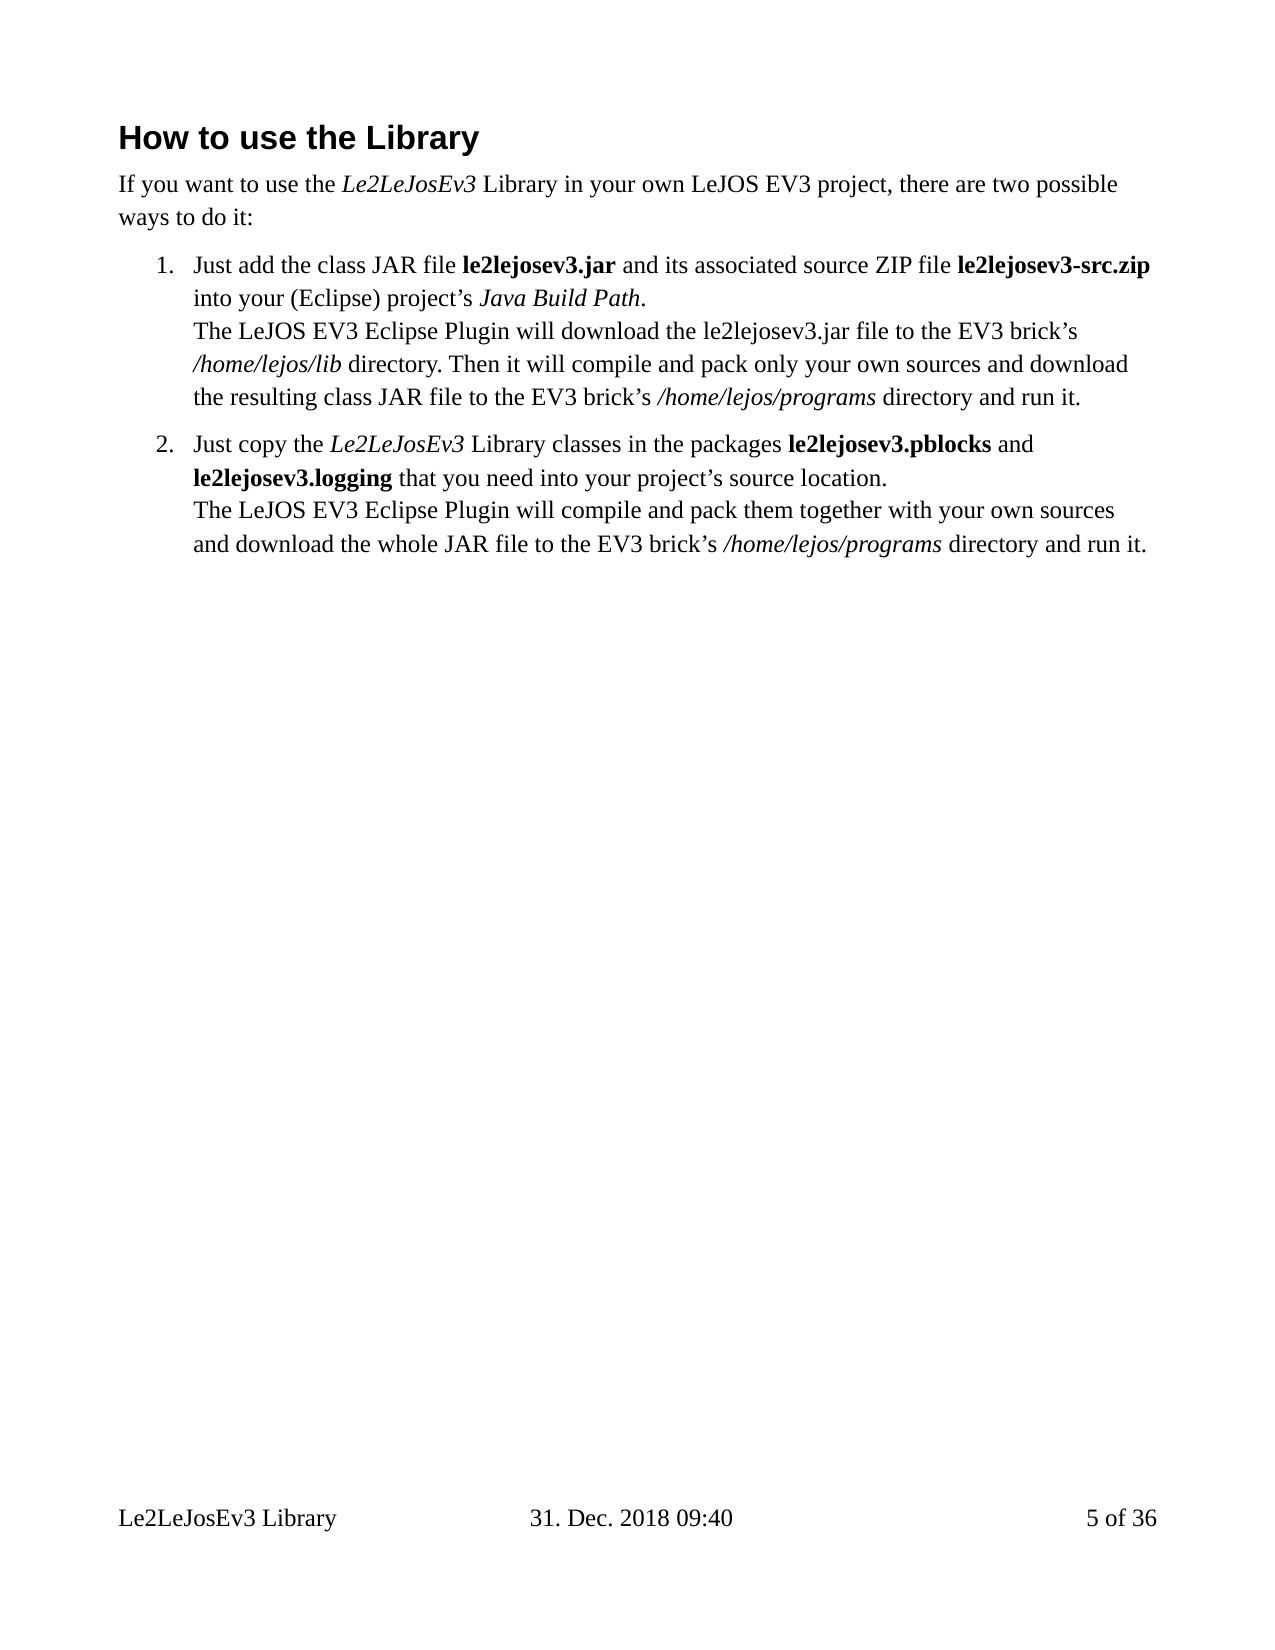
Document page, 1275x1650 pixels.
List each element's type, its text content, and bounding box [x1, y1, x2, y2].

list Just copy the Le2LeJosEv3 Library classes in the packages le2lejosev3.pblocks and le2lejosev3.logging that you need into your project’s source location. The LeJOS EV3 Eclipse Plugin will compile and pack them together with your own sources and download the whole JAR file to the EV3 brick’s /home/lejos/programs directory and run it. [156, 429, 1157, 557]
list Just add the class JAR file le2lejosev3.jar and its associated source ZIP file le2lejosev3-src.zip into your (Eclipse) project’s Java Build Path. The LeJOS EV3 Eclipse Plugin will download the le2lejosev3.jar file to the EV3 brick’s /home/lejos/lib directory. Then it will compile and pack only your own sources and download the resulting class JAR file to the EV3 brick’s /home/lejos/programs directory and run it. [156, 250, 1157, 411]
subtitle How to use the Library [118, 118, 1157, 157]
text If you want to use the Le2LeJosEv3 Library in your own LeJOS EV3 project, there are two possible ways to do it: [118, 169, 1157, 231]
